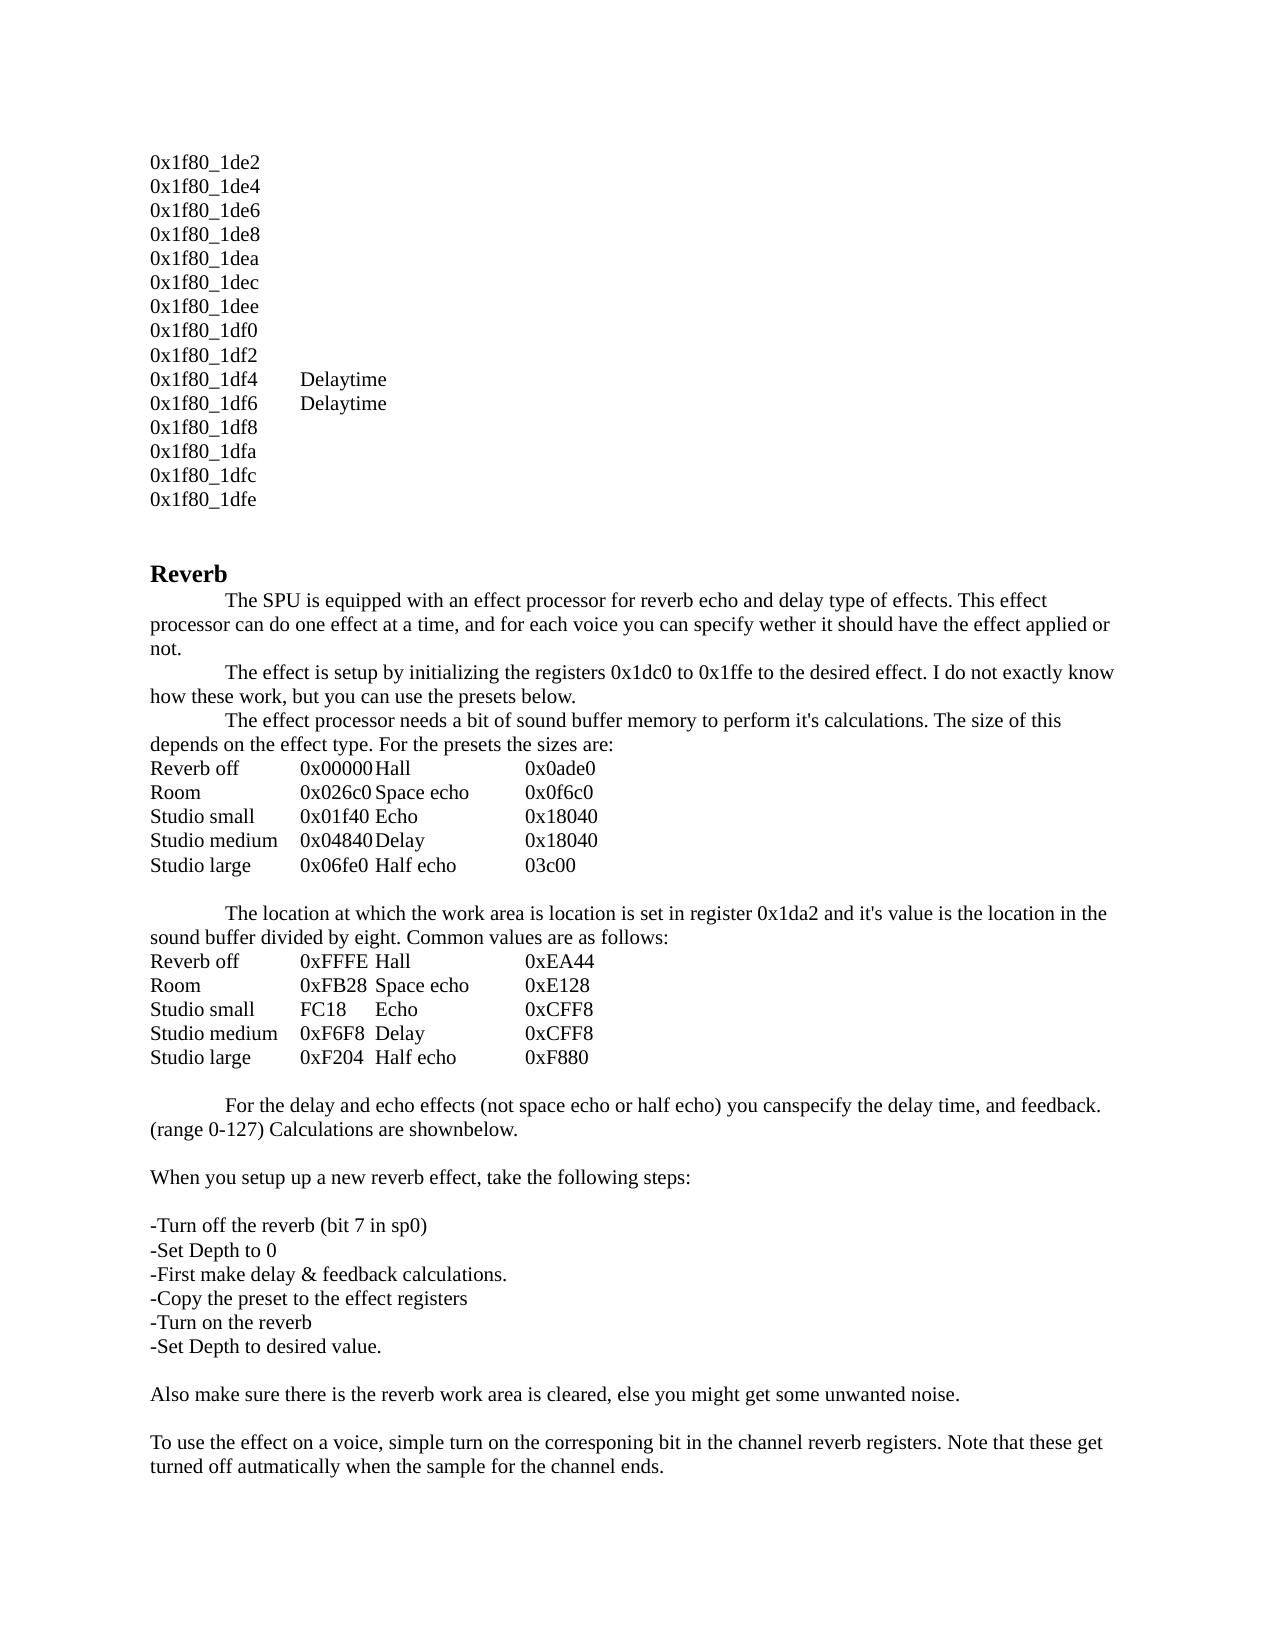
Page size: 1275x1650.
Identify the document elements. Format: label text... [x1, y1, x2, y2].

text 0x1f80_1de2 [150, 150, 1125, 174]
text Also make sure there is the reverb work area is cleared, else you might get some unwanted noise. [150, 1382, 1125, 1406]
text The SPU is equipped with an effect processor for reverb echo and delay type of effects. This effect processor can do one effect at a time, and for each voice you can specify wether it should have the effect applied or not. [150, 588, 1125, 660]
text -Copy the preset to the effect registers [150, 1286, 1125, 1310]
text 0x1f80_1df0 [150, 318, 1125, 342]
text The effect is setup by initializing the registers 0x1dc0 to 0x1ffe to the desired effect. I do not exactly know how these work, but you can use the presets below. [150, 660, 1125, 708]
text 0x1f80_1dec [150, 270, 1125, 294]
text Room 0x026c0 Space echo 0x0f6c0 [150, 780, 1125, 804]
text Reverb off 0x00000 Hall 0x0ade0 [150, 756, 1125, 780]
text For the delay and echo effects (not space echo or half echo) you canspecify the delay time, and feedback. (range 0-127) Calculations are shownbelow. [150, 1093, 1125, 1141]
text 0x1f80_1dfc [150, 463, 1125, 487]
text -Set Depth to 0 [150, 1237, 1125, 1262]
text Reverb [150, 559, 1125, 588]
text 0x1f80_1de4 [150, 174, 1125, 198]
text Studio medium 0xF6F8 Delay 0xCFF8 [150, 1021, 1125, 1045]
text 0x1f80_1dfa [150, 439, 1125, 463]
text Reverb off 0xFFFE Hall 0xEA44 [150, 949, 1125, 973]
text Studio small FC18 Echo 0xCFF8 [150, 997, 1125, 1021]
text Studio medium 0x04840 Delay 0x18040 [150, 828, 1125, 852]
text 0x1f80_1dee [150, 294, 1125, 318]
text 0x1f80_1de6 [150, 198, 1125, 222]
text 0x1f80_1dea [150, 246, 1125, 270]
text The location at which the work area is location is set in register 0x1da2 and it's value is the location in the sound buffer divided by eight. Common values are as follows: [150, 901, 1125, 949]
text -Turn on the reverb [150, 1310, 1125, 1334]
text The effect processor needs a bit of sound buffer memory to perform it's calculations. The size of this depends on the effect type. For the presets the sizes are: [150, 708, 1125, 756]
text -Turn off the reverb (bit 7 in sp0) [150, 1213, 1125, 1237]
text -Set Depth to desired value. [150, 1334, 1125, 1358]
text 0x1f80_1df8 [150, 415, 1125, 439]
text Studio small 0x01f40 Echo 0x18040 [150, 804, 1125, 828]
text 0x1f80_1df4 Delaytime [150, 367, 1125, 391]
text Studio large 0xF204 Half echo 0xF880 [150, 1045, 1125, 1069]
text 0x1f80_1df6 Delaytime [150, 391, 1125, 415]
text 0x1f80_1de8 [150, 222, 1125, 246]
text Studio large 0x06fe0 Half echo 03c00 [150, 852, 1125, 877]
text When you setup up a new reverb effect, take the following steps: [150, 1165, 1125, 1189]
text 0x1f80_1dfe [150, 487, 1125, 511]
text To use the effect on a voice, simple turn on the corresponing bit in the channel reverb registers. Note that these get turned off autmatically when the sample for the channel ends. [150, 1430, 1125, 1478]
text 0x1f80_1df2 [150, 342, 1125, 367]
text -First make delay & feedback calculations. [150, 1262, 1125, 1286]
text Room 0xFB28 Space echo 0xE128 [150, 973, 1125, 997]
